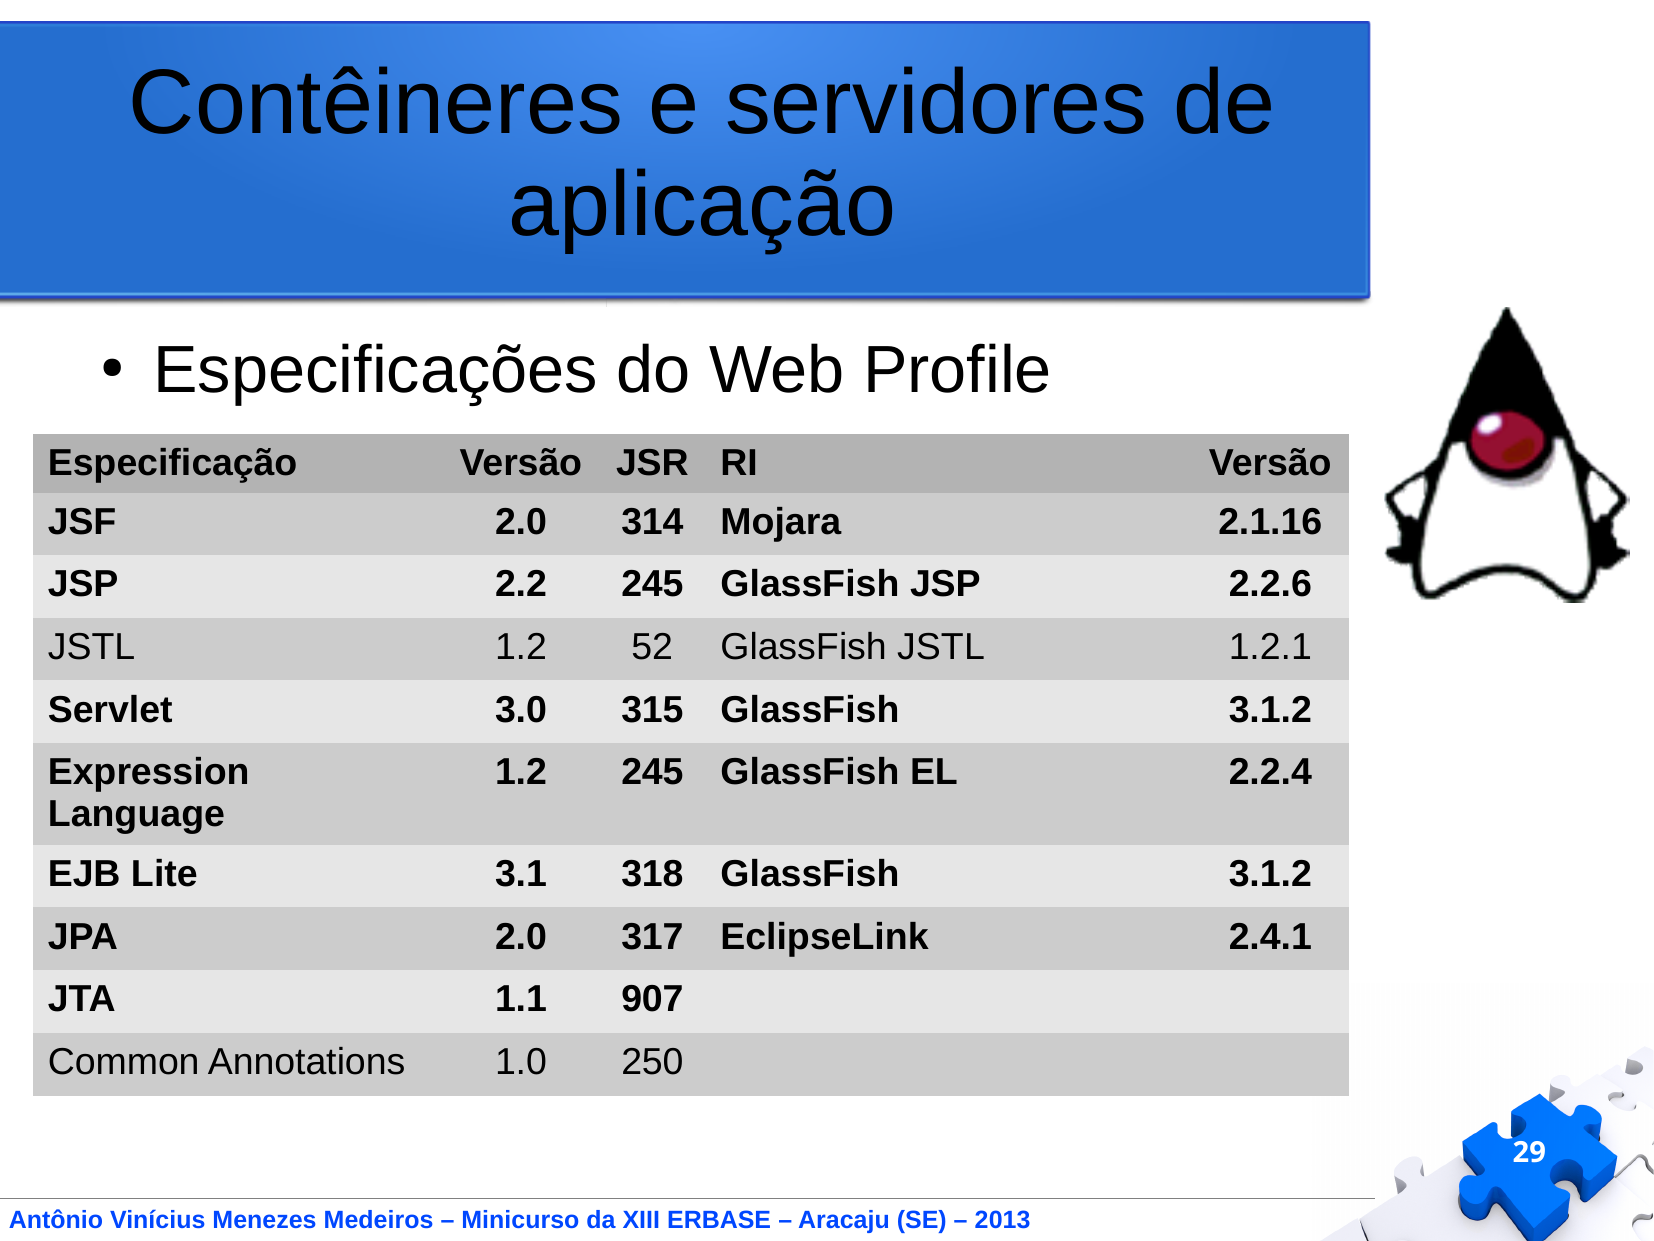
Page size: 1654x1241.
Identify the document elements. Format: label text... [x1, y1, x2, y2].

table_cell 315 [599, 680, 706, 743]
table_cell 1.2 [443, 743, 599, 845]
table_cell 1.0 [443, 1033, 599, 1096]
table_cell [1191, 970, 1349, 1033]
table_cell 2.0 [443, 493, 599, 555]
table_cell 907 [599, 970, 706, 1033]
table_cell 2.1.16 [1191, 493, 1349, 555]
table_cell Common Annotations [33, 1033, 443, 1096]
table_cell 52 [599, 618, 706, 680]
picture [0, 21, 1375, 307]
table_cell EclipseLink [706, 907, 1191, 970]
table_header Especificação [33, 434, 443, 493]
table_cell 2.0 [443, 907, 599, 970]
table_cell 317 [599, 907, 706, 970]
table_cell Expression Language [33, 743, 443, 845]
table_cell [706, 970, 1191, 1033]
table_cell 3.1.2 [1191, 845, 1349, 907]
table_header Versão [1191, 434, 1349, 493]
table_cell 2.2 [443, 555, 599, 618]
table_cell 245 [599, 555, 706, 618]
table_cell 250 [599, 1033, 706, 1096]
table_cell JPA [33, 907, 443, 970]
table_cell [1191, 1033, 1349, 1096]
table_cell 2.2.6 [1191, 555, 1349, 618]
picture [1384, 307, 1630, 603]
table_cell Mojara [706, 493, 1191, 555]
table_cell 318 [599, 845, 706, 907]
table_cell 3.0 [443, 680, 599, 743]
picture [1311, 983, 1654, 1241]
table_cell 2.2.4 [1191, 743, 1349, 845]
table_cell GlassFish JSTL [706, 618, 1191, 680]
title Contêineres e servidores de aplicação [82, 49, 1323, 257]
table_cell 3.1.2 [1191, 680, 1349, 743]
table_header Versão [443, 434, 599, 493]
table_header RI [706, 434, 1191, 493]
table_cell JTA [33, 970, 443, 1033]
table_cell 314 [599, 493, 706, 555]
table_cell GlassFish [706, 680, 1191, 743]
table_cell Servlet [33, 680, 443, 743]
table_cell 1.2 [443, 618, 599, 680]
table_cell 2.4.1 [1191, 907, 1349, 970]
table_cell JSF [33, 493, 443, 555]
table_cell [706, 1033, 1191, 1096]
table_cell GlassFish [706, 845, 1191, 907]
table_cell 245 [599, 743, 706, 845]
table_cell GlassFish EL [706, 743, 1191, 845]
table_cell GlassFish JSP [706, 555, 1191, 618]
table_cell 1.1 [443, 970, 599, 1033]
list Especificações do Web Profile [82, 332, 1356, 1111]
table_cell 3.1 [443, 845, 599, 907]
table_cell 1.2.1 [1191, 618, 1349, 680]
table_header JSR [599, 434, 706, 493]
table_cell EJB Lite [33, 845, 443, 907]
table_cell JSTL [33, 618, 443, 680]
table_cell JSP [33, 555, 443, 618]
